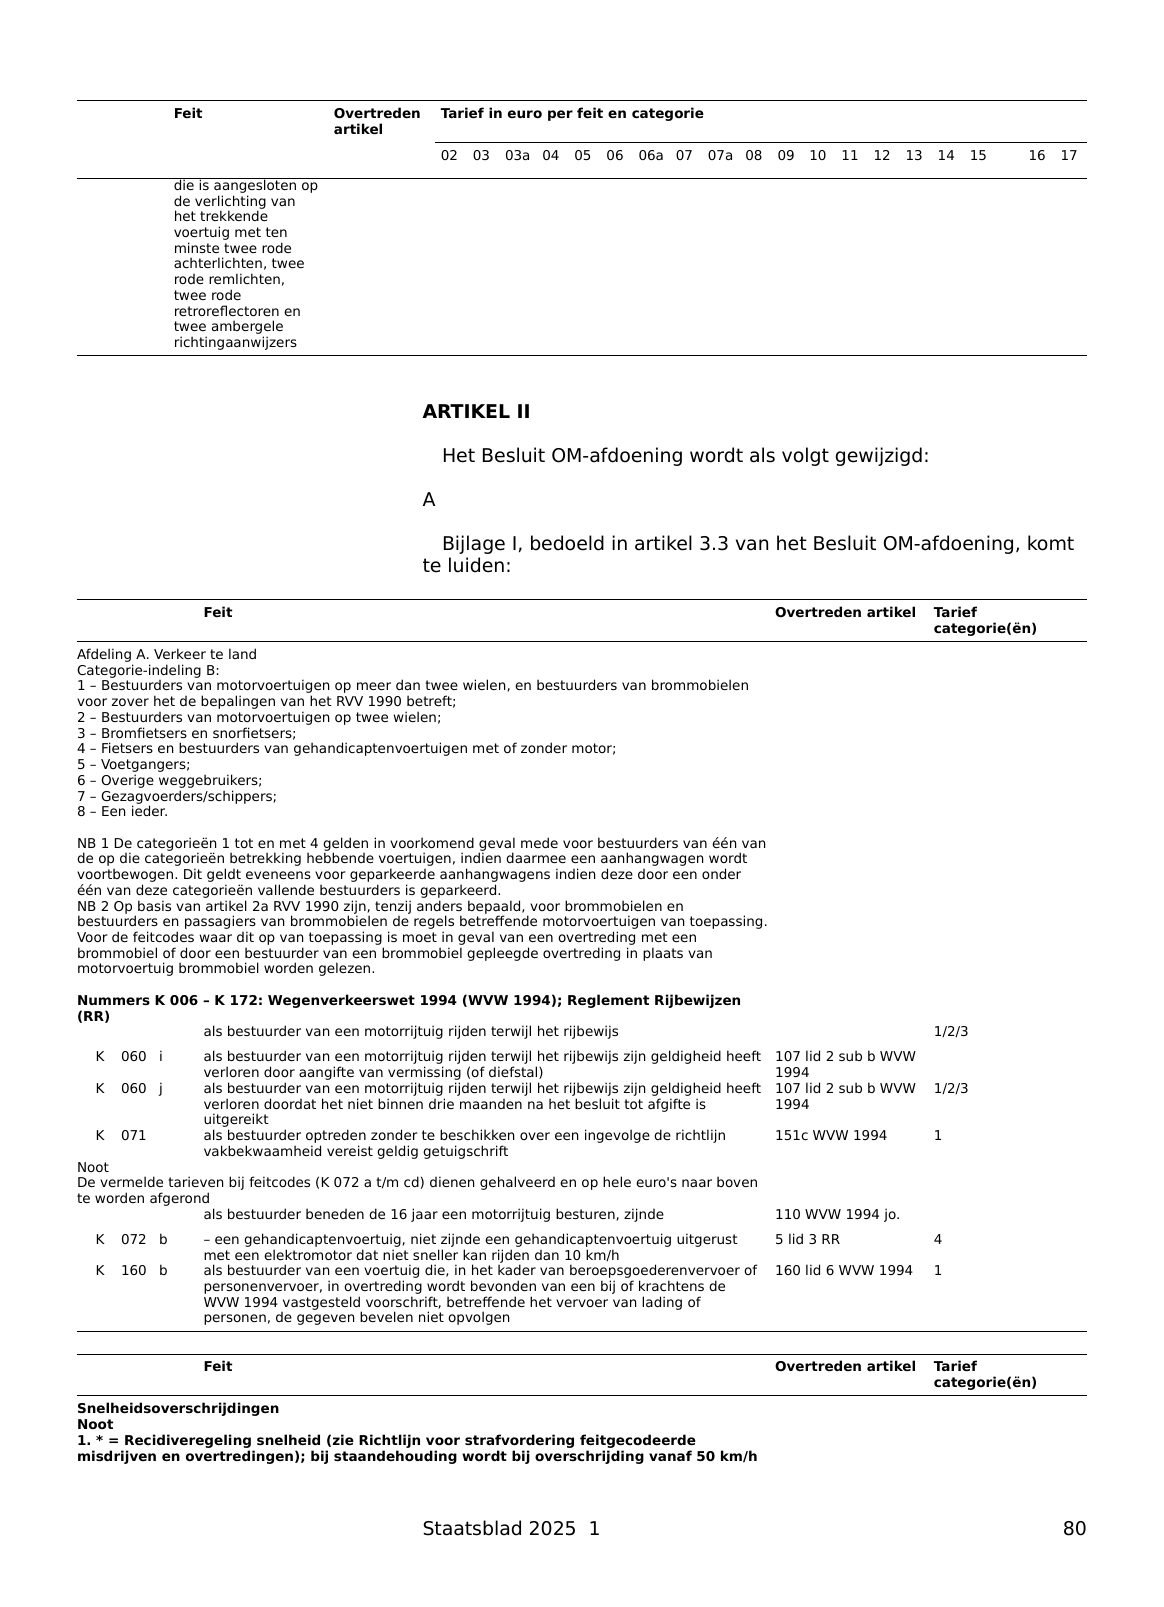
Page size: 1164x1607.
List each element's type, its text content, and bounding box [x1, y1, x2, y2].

table_cell 06 [600, 143, 632, 178]
table_header Tarief in euro per feit en categorie [435, 101, 1087, 142]
table_cell 02 [435, 143, 467, 178]
table_header [144, 101, 162, 142]
table_cell [109, 142, 143, 178]
table_cell 13 [899, 143, 931, 178]
table_header [82, 101, 87, 142]
table_cell [82, 142, 87, 178]
text A [422, 489, 1087, 511]
table_cell 17 [1054, 143, 1087, 178]
table_cell [328, 142, 434, 178]
table_header Feit [168, 101, 328, 142]
table_cell 10 [803, 143, 835, 178]
table_cell 04 [536, 143, 568, 178]
text Het Besluit OM-afdoening wordt als volgt gewijzigd: [422, 445, 1087, 467]
table_cell 08 [739, 143, 771, 178]
subtitle ARTIKEL II [422, 401, 1087, 423]
table_cell 07a [702, 143, 739, 178]
table_cell 05 [568, 143, 600, 178]
table_cell 07 [670, 143, 702, 178]
table_header [109, 101, 143, 142]
text Bijlage I, bedoeld in artikel 3.3 van het Besluit OM-afdoening, komt te luiden: [422, 533, 1087, 577]
table_header [162, 101, 167, 142]
table_cell 11 [835, 143, 867, 178]
table_cell 03 [467, 143, 499, 178]
table_cell 15 [964, 143, 1022, 178]
table_cell [162, 142, 167, 178]
table_cell 14 [931, 143, 963, 178]
table_header [88, 101, 109, 142]
table_header [77, 101, 82, 142]
table_cell 12 [868, 143, 899, 178]
table_cell [88, 142, 109, 178]
table_cell 16 [1022, 143, 1054, 178]
table_header Overtreden artikel [328, 101, 434, 142]
table_cell 06a [632, 143, 670, 178]
table_cell [168, 142, 328, 178]
table_cell [77, 142, 82, 178]
table_cell 09 [771, 143, 803, 178]
table_cell 03a [499, 143, 536, 178]
table_cell [144, 142, 162, 178]
